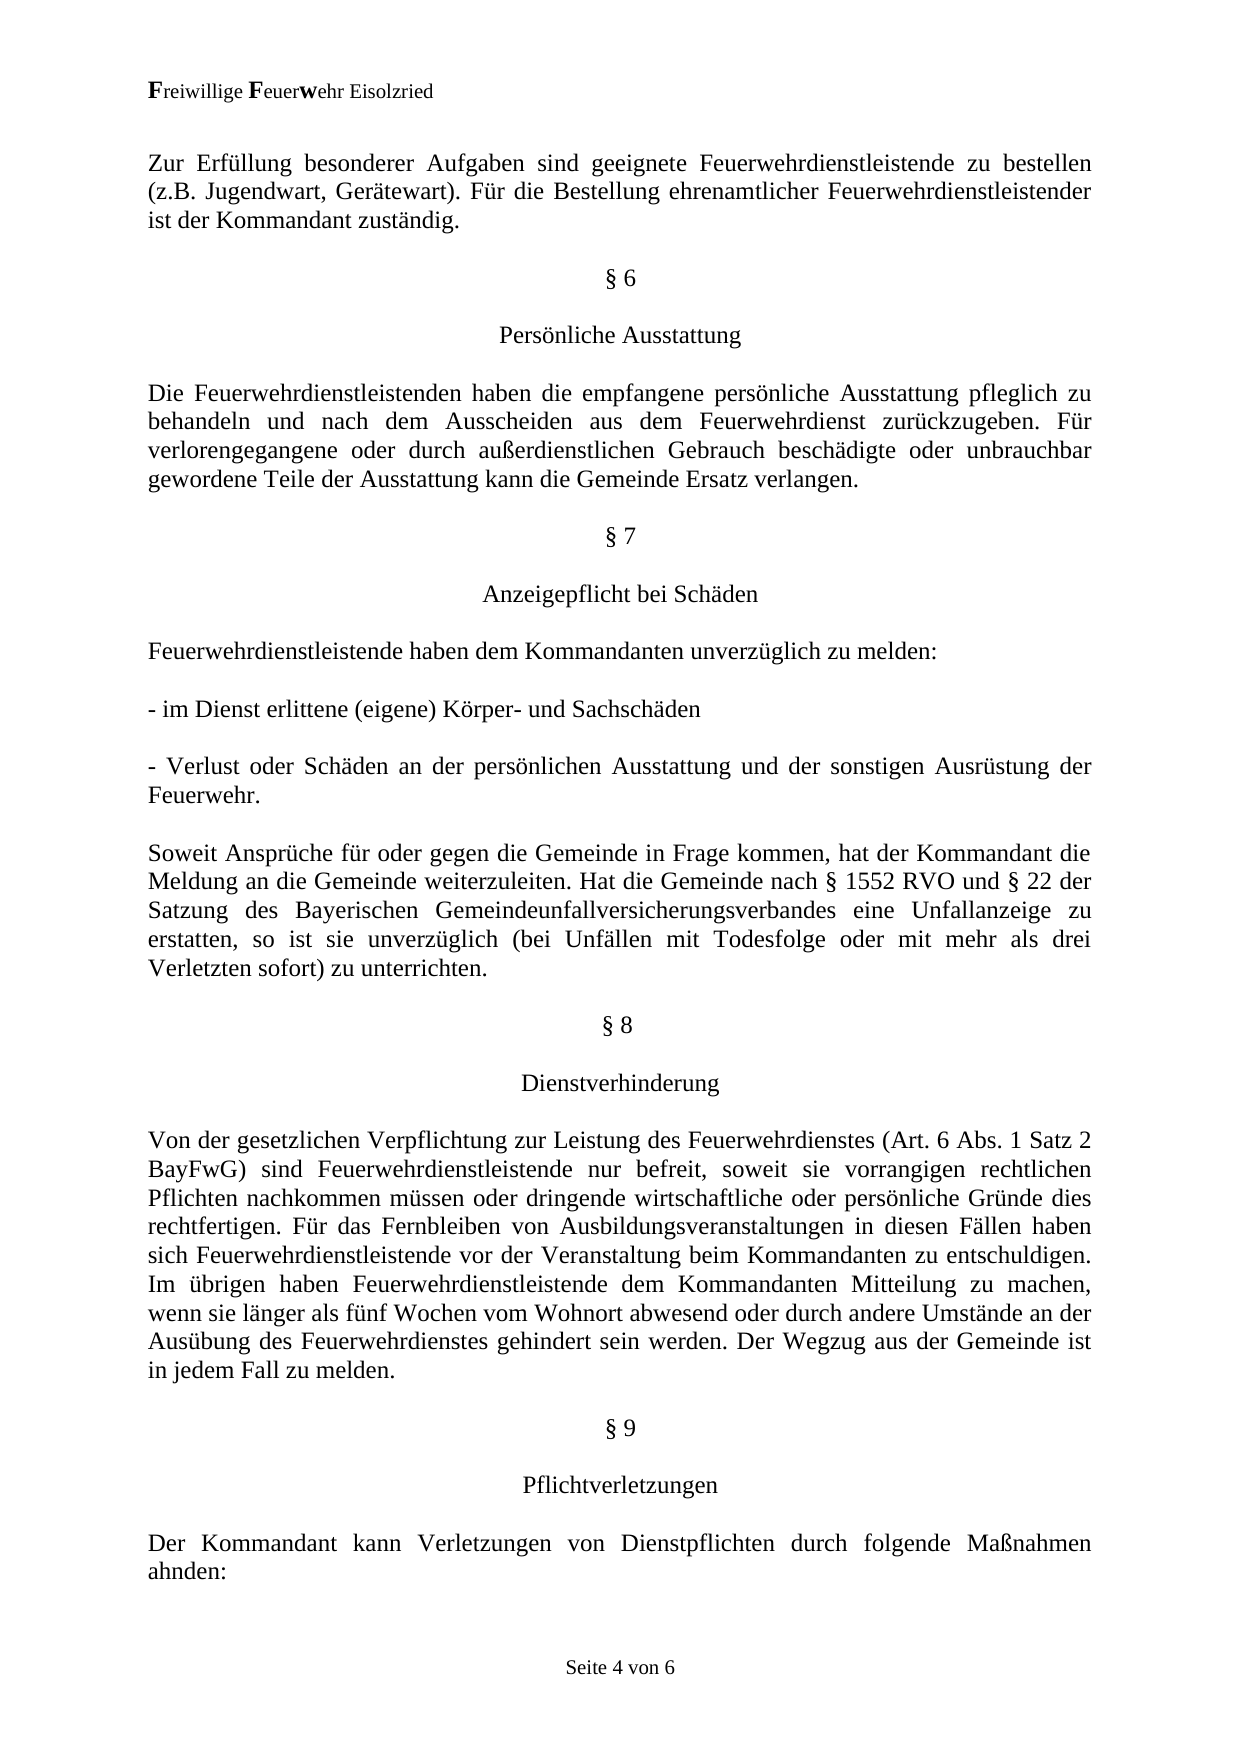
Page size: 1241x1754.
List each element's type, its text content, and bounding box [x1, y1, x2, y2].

text Persönliche Ausstattung [148, 320, 1092, 349]
text § 7 [148, 521, 1092, 550]
text Soweit Ansprüche für oder gegen die Gemeinde in Frage kommen, hat der Kommandant die Meldung an die Gemeinde weiterzuleiten. Hat die Gemeinde nach § 1552 RVO und § 22 der Satzung des Bayerischen Gemeindeunfallversicherungsverbandes eine Unfallanzeige zu erstatten, so ist sie unverzüglich (bei Unfällen mit Todesfolge oder mit mehr als drei Verletzten sofort) zu unterrichten. [148, 838, 1092, 981]
text Anzeigepflicht bei Schäden [148, 579, 1092, 608]
text Von der gesetzlichen Verpflichtung zur Leistung des Feuerwehrdienstes (Art. 6 Abs. 1 Satz 2 BayFwG) sind Feuerwehrdienstleistende nur befreit, soweit sie vorrangigen rechtlichen Pflichten nachkommen müssen oder dringende wirtschaftliche oder persönliche Gründe dies rechtfertigen. Für das Fernbleiben von Ausbildungsveranstaltungen in diesen Fällen haben sich Feuerwehrdienstleistende vor der Veranstaltung beim Kommandanten zu entschuldigen. Im übrigen haben Feuerwehrdienstleistende dem Kommandanten Mitteilung zu machen, wenn sie länger als fünf Wochen vom Wohnort abwesend oder durch andere Umstände an der Ausübung des Feuerwehrdienstes gehindert sein werden. Der Wegzug aus der Gemeinde ist in jedem Fall zu melden. [148, 1125, 1092, 1384]
text § 9 [148, 1413, 1092, 1441]
text Zur Erfüllung besonderer Aufgaben sind geeignete Feuerwehrdienstleistende zu bestellen (z.B. Jugendwart, Gerätewart). Für die Bestellung ehrenamtlicher Feuerwehrdienstleistender ist der Kommandant zuständig. [148, 148, 1092, 234]
text § 8 [148, 1010, 1092, 1039]
text § 6 [148, 263, 1092, 291]
text Dienstverhinderung [148, 1068, 1092, 1096]
text Die Feuerwehrdienstleistenden haben die empfangene persönliche Ausstattung pfleglich zu behandeln und nach dem Ausscheiden aus dem Feuerwehrdienst zurückzugeben. Für verlorengegangene oder durch außerdienstlichen Gebrauch beschädigte oder unbrauchbar gewordene Teile der Ausstattung kann die Gemeinde Ersatz verlangen. [148, 378, 1092, 493]
text - Verlust oder Schäden an der persönlichen Ausstattung und der sonstigen Ausrüstung der Feuerwehr. [148, 751, 1092, 809]
text Der Kommandant kann Verletzungen von Dienstpflichten durch folgende Maßnahmen ahnden: [148, 1528, 1092, 1585]
text Feuerwehrdienstleistende haben dem Kommandanten unverzüglich zu melden: [148, 636, 1092, 665]
text Pflichtverletzungen [148, 1470, 1092, 1499]
text - im Dienst erlittene (eigene) Körper- und Sachschäden [148, 694, 1092, 723]
